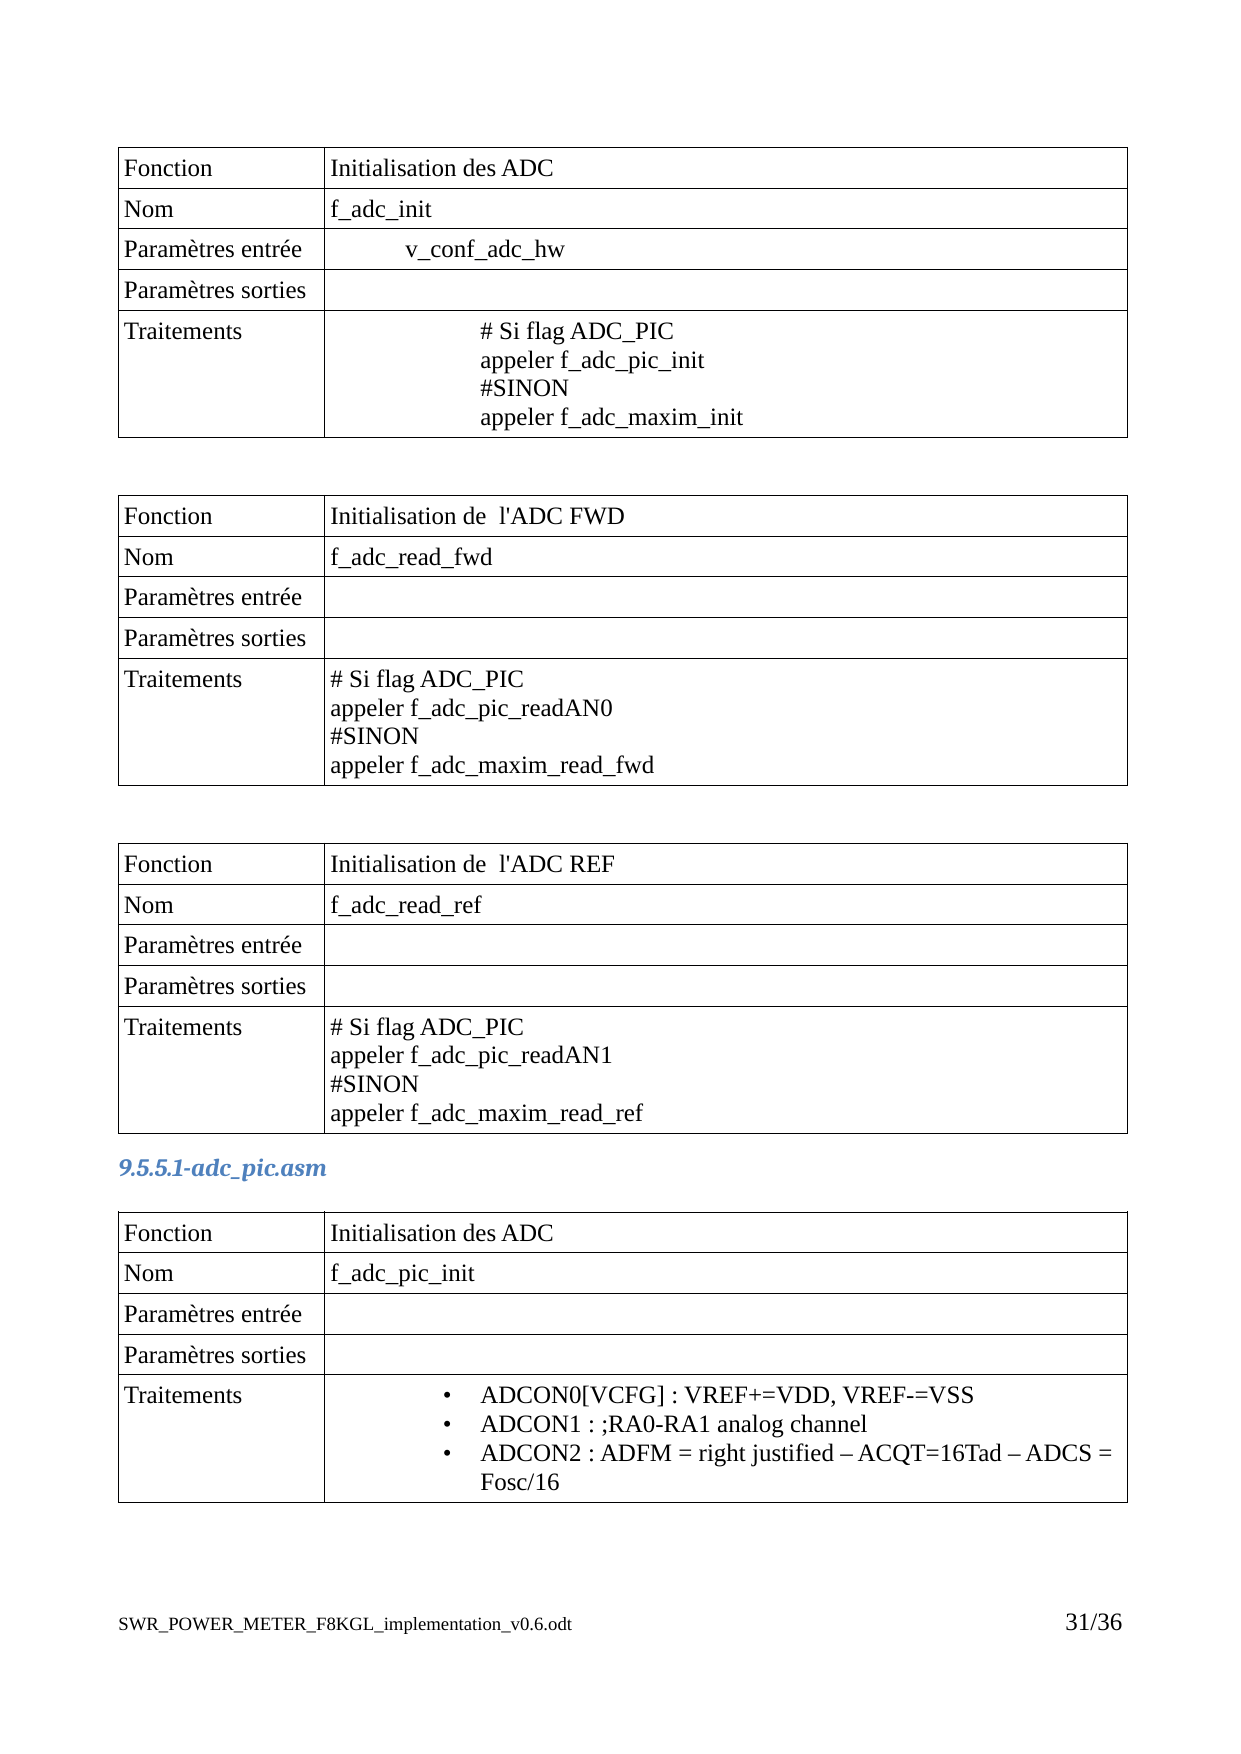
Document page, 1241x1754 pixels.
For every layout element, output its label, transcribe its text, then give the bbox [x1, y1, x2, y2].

table_header Fonction [119, 1213, 324, 1252]
subtitle 9.5.5.1-adc_pic.asm [118, 1154, 1122, 1183]
table_cell Traitements [119, 311, 324, 437]
table_header Fonction [119, 148, 324, 188]
table_header Initialisation de l'ADC FWD [325, 496, 1127, 536]
table_cell Traitements [119, 659, 324, 785]
table_cell f_adc_read_fwd [325, 537, 1127, 576]
table_cell [325, 577, 1127, 617]
table_cell Traitements [119, 1375, 324, 1501]
table_header Initialisation de l'ADC REF [325, 844, 1127, 883]
table_cell [325, 618, 1127, 658]
table_cell Paramètres entrée [119, 1294, 324, 1334]
table_cell f_adc_init [325, 189, 1127, 228]
table_cell Paramètres entrée [119, 229, 324, 269]
table_cell [325, 966, 1127, 1006]
table_header Fonction [119, 496, 324, 536]
table_cell Traitements [119, 1007, 324, 1133]
table_cell [325, 1335, 1127, 1374]
table_cell Paramètres sorties [119, 966, 324, 1006]
table_cell Paramètres sorties [119, 1335, 324, 1374]
table_cell Nom [119, 189, 324, 228]
table_cell # Si flag ADC_PIC appeler f_adc_pic_init #SINON appeler f_adc_maxim_init [325, 311, 1127, 437]
table_header Initialisation des ADC [325, 148, 1127, 188]
table_cell Nom [119, 537, 324, 576]
table_header Initialisation des ADC [325, 1213, 1127, 1252]
table_cell Nom [119, 1253, 324, 1293]
table_cell Nom [119, 885, 324, 924]
table_cell Paramètres entrée [119, 925, 324, 965]
table_cell # Si flag ADC_PIC appeler f_adc_pic_readAN1 #SINON appeler f_adc_maxim_read_ref [325, 1007, 1127, 1133]
table_cell [325, 925, 1127, 965]
table_cell [325, 270, 1127, 310]
table_cell v_conf_adc_hw [325, 229, 1127, 269]
table_header Fonction [119, 844, 324, 883]
table_cell f_adc_read_ref [325, 885, 1127, 924]
table_cell [325, 1294, 1127, 1334]
table_cell Paramètres sorties [119, 270, 324, 310]
table_cell ADCON0[VCFG] : VREF+=VDD, VREF-=VSS ADCON1 : ;RA0-RA1 analog channel ADCON2 : ADFM = right justified – ACQT=16Tad – ADCS = Fosc/16 [325, 1375, 1127, 1501]
table_cell Paramètres sorties [119, 618, 324, 658]
table_cell f_adc_pic_init [325, 1253, 1127, 1293]
table_cell # Si flag ADC_PIC appeler f_adc_pic_readAN0 #SINON appeler f_adc_maxim_read_fwd [325, 659, 1127, 785]
table_cell Paramètres entrée [119, 577, 324, 617]
